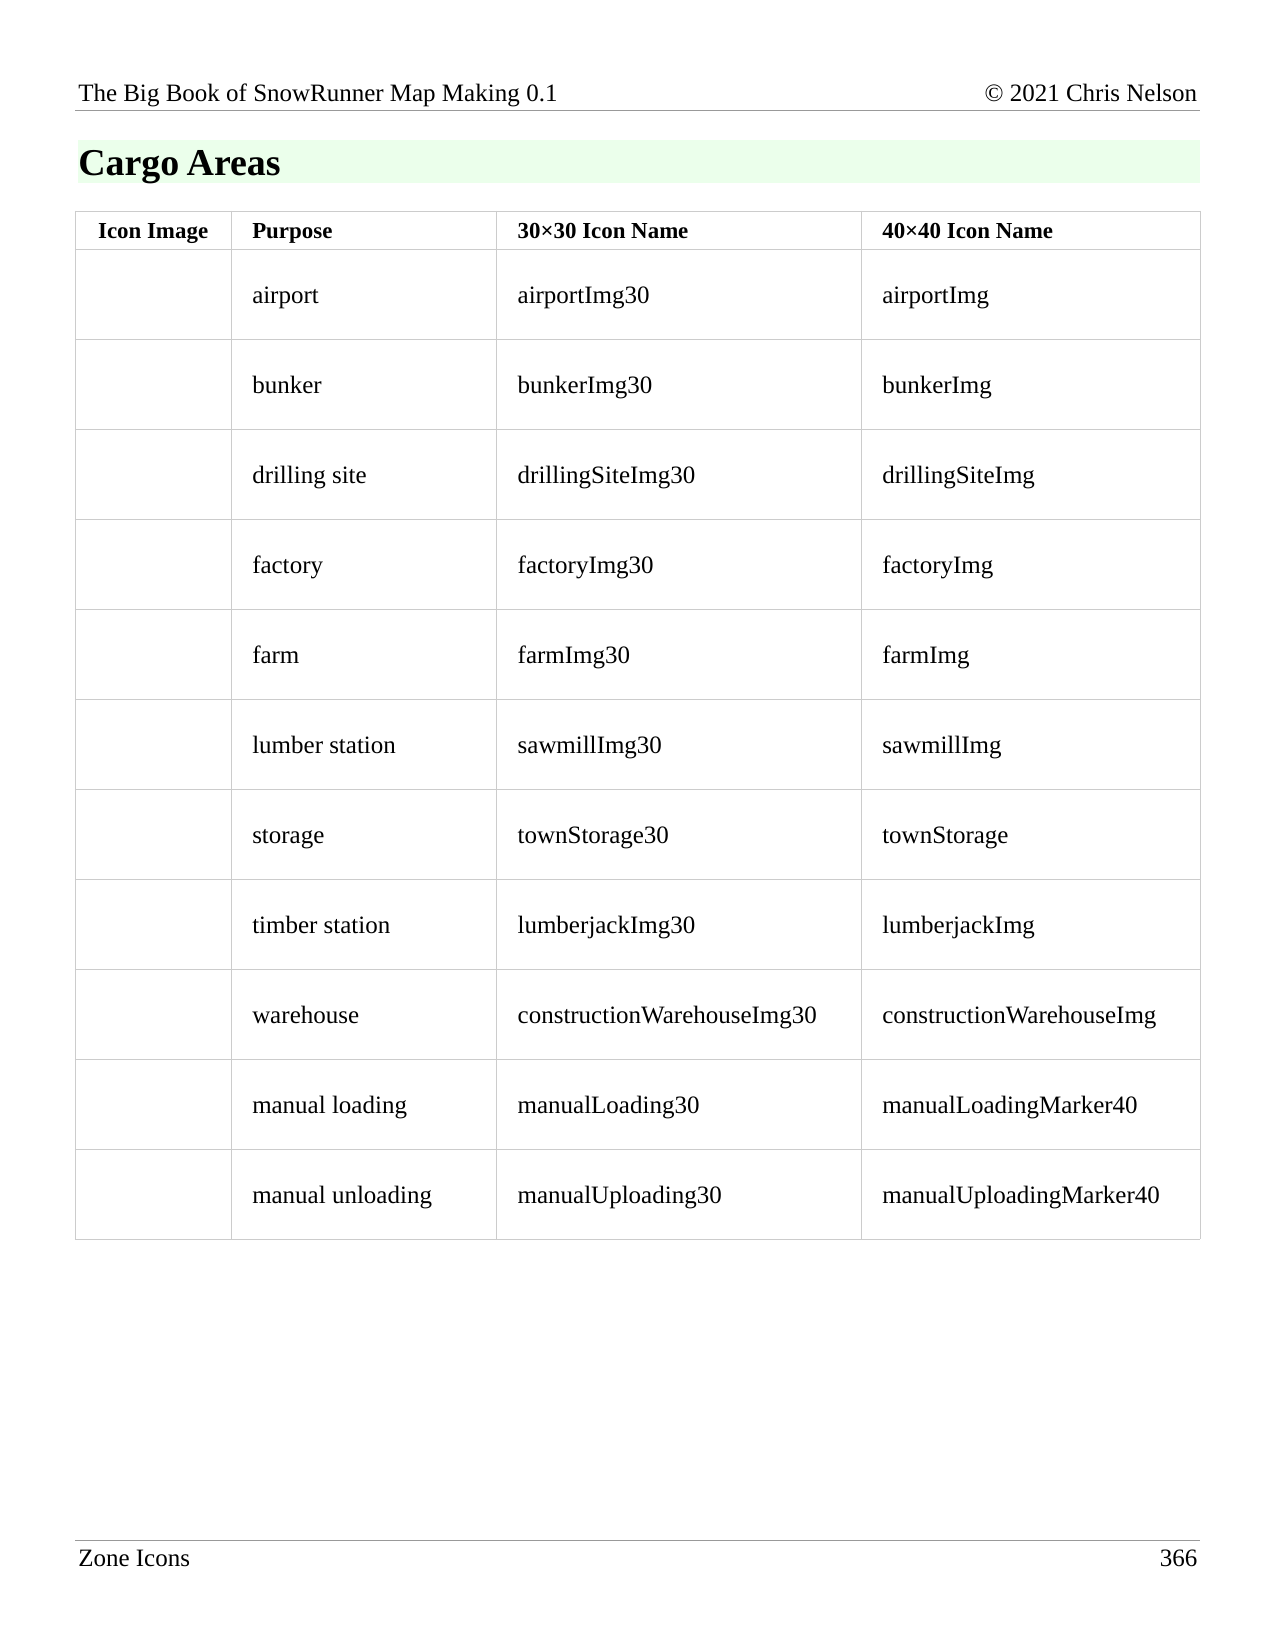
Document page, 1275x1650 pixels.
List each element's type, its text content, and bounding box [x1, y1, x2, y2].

table_cell [76, 520, 231, 609]
table_cell manualLoading30 [497, 1060, 861, 1149]
table_cell airportImg30 [497, 250, 861, 339]
subtitle Cargo Areas [78, 140, 1200, 183]
table_cell townStorage30 [497, 790, 861, 879]
table_cell [76, 700, 231, 789]
table_cell airport [232, 250, 496, 339]
table_cell lumberjackImg [862, 880, 1200, 969]
table_cell farmImg30 [497, 610, 861, 699]
table_cell lumberjackImg30 [497, 880, 861, 969]
table_cell sawmillImg30 [497, 700, 861, 789]
table_cell manual unloading [232, 1150, 496, 1239]
table_cell factory [232, 520, 496, 609]
table_cell factoryImg [862, 520, 1200, 609]
table_header 40×40 Icon Name [862, 212, 1200, 249]
table_cell bunkerImg30 [497, 340, 861, 429]
table_cell [76, 340, 231, 429]
table_cell sawmillImg [862, 700, 1200, 789]
table_cell constructionWarehouseImg [862, 970, 1200, 1059]
table_cell [76, 790, 231, 879]
table_cell manualLoadingMarker40 [862, 1060, 1200, 1149]
table_cell manual loading [232, 1060, 496, 1149]
table_cell drillingSiteImg [862, 430, 1200, 519]
table_cell farm [232, 610, 496, 699]
table_cell [76, 1150, 231, 1239]
table_cell drilling site [232, 430, 496, 519]
table_cell drillingSiteImg30 [497, 430, 861, 519]
table_cell manualUploadingMarker40 [862, 1150, 1200, 1239]
table_cell [76, 880, 231, 969]
table_cell bunker [232, 340, 496, 429]
table_cell bunkerImg [862, 340, 1200, 429]
table_cell townStorage [862, 790, 1200, 879]
table_header Icon Image [76, 212, 231, 249]
table_header 30×30 Icon Name [497, 212, 861, 249]
table_cell factoryImg30 [497, 520, 861, 609]
table_cell storage [232, 790, 496, 879]
table_cell manualUploading30 [497, 1150, 861, 1239]
table_cell warehouse [232, 970, 496, 1059]
table_cell [76, 250, 231, 339]
table_cell [76, 430, 231, 519]
table_cell farmImg [862, 610, 1200, 699]
table_cell [76, 610, 231, 699]
table_cell constructionWarehouseImg30 [497, 970, 861, 1059]
table_cell airportImg [862, 250, 1200, 339]
table_cell [76, 970, 231, 1059]
table_cell timber station [232, 880, 496, 969]
table_cell lumber station [232, 700, 496, 789]
table_cell [76, 1060, 231, 1149]
table_header Purpose [232, 212, 496, 249]
